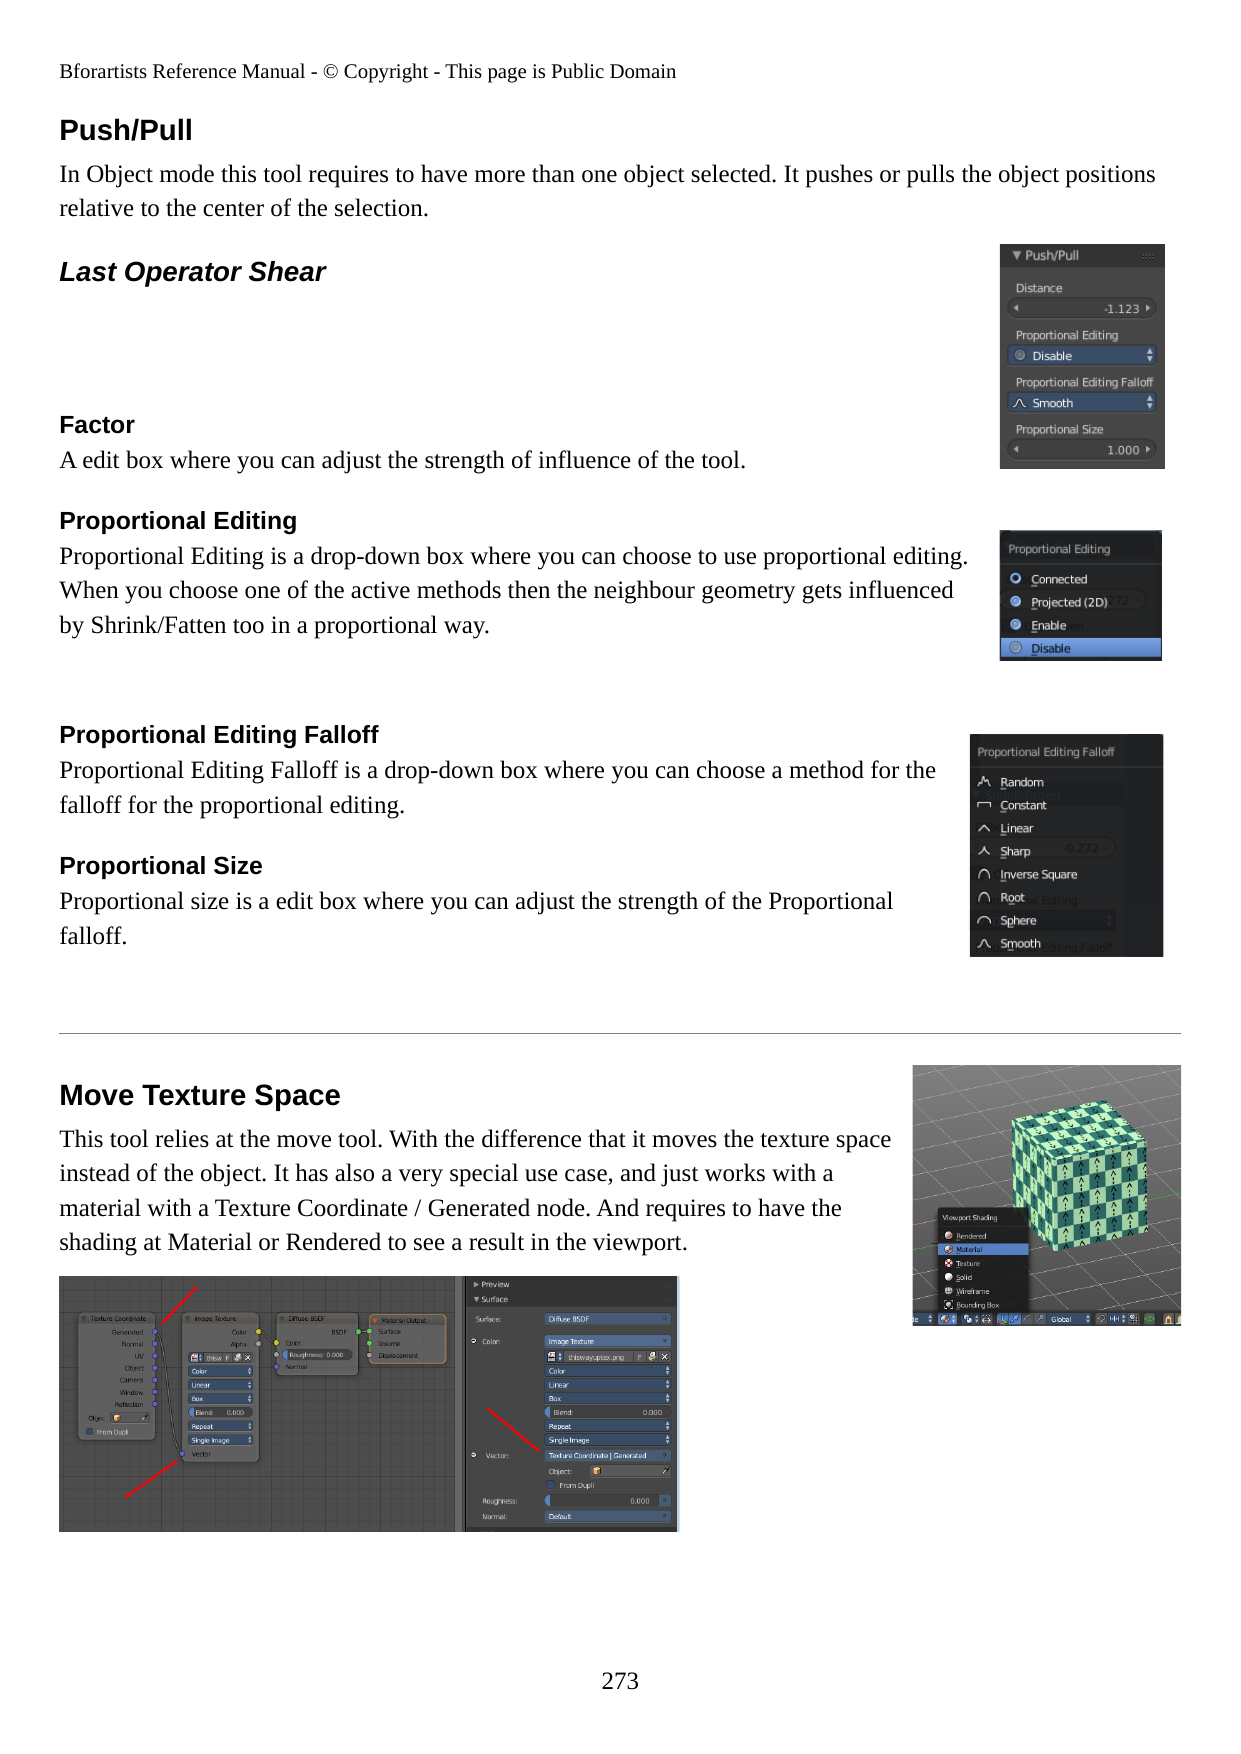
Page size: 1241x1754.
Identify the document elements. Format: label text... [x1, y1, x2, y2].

picture [969, 734, 1164, 957]
picture [912, 1065, 1182, 1326]
picture [999, 244, 1165, 469]
text A edit box where you can adjust the strength of influence of the tool. [59, 445, 1181, 473]
subtitle Proportional Editing [59, 506, 1181, 535]
subtitle Last Operator Shear [59, 255, 999, 287]
text Proportional size is a edit box where you can adjust the strength of the Proportional falloff. [59, 886, 969, 949]
text In Object mode this tool requires to have more than one object selected. It pushes or pulls the object positions relative to the center of the selection. [59, 159, 1181, 222]
subtitle Push/Pull [59, 113, 1181, 146]
picture [59, 1276, 680, 1532]
subtitle [1165, 255, 1181, 287]
picture [999, 530, 1162, 661]
subtitle Move Texture Space [59, 1078, 912, 1111]
subtitle [1164, 851, 1181, 880]
subtitle Proportional Editing Falloff [59, 721, 1181, 749]
text Proportional Editing Falloff is a drop-down box where you can choose a method for the falloff for the proportional editing. [59, 755, 969, 819]
text Proportional Editing is a drop-down box where you can choose to use proportional editing. When you choose one of the active methods then the neighbour geometry gets influenced by Shrink/Fatten too in a proportional way. [59, 541, 999, 639]
text This tool relies at the move tool. With the difference that it moves the texture space instead of the object. It has also a very special use case, and just works with a material with a Texture Coordinate / Generated node. And requires to have the shading at Material or Rendered to see a result in the viewport. [59, 1124, 912, 1256]
subtitle Factor [59, 410, 999, 438]
subtitle [1165, 410, 1181, 438]
subtitle Proportional Size [59, 851, 969, 880]
